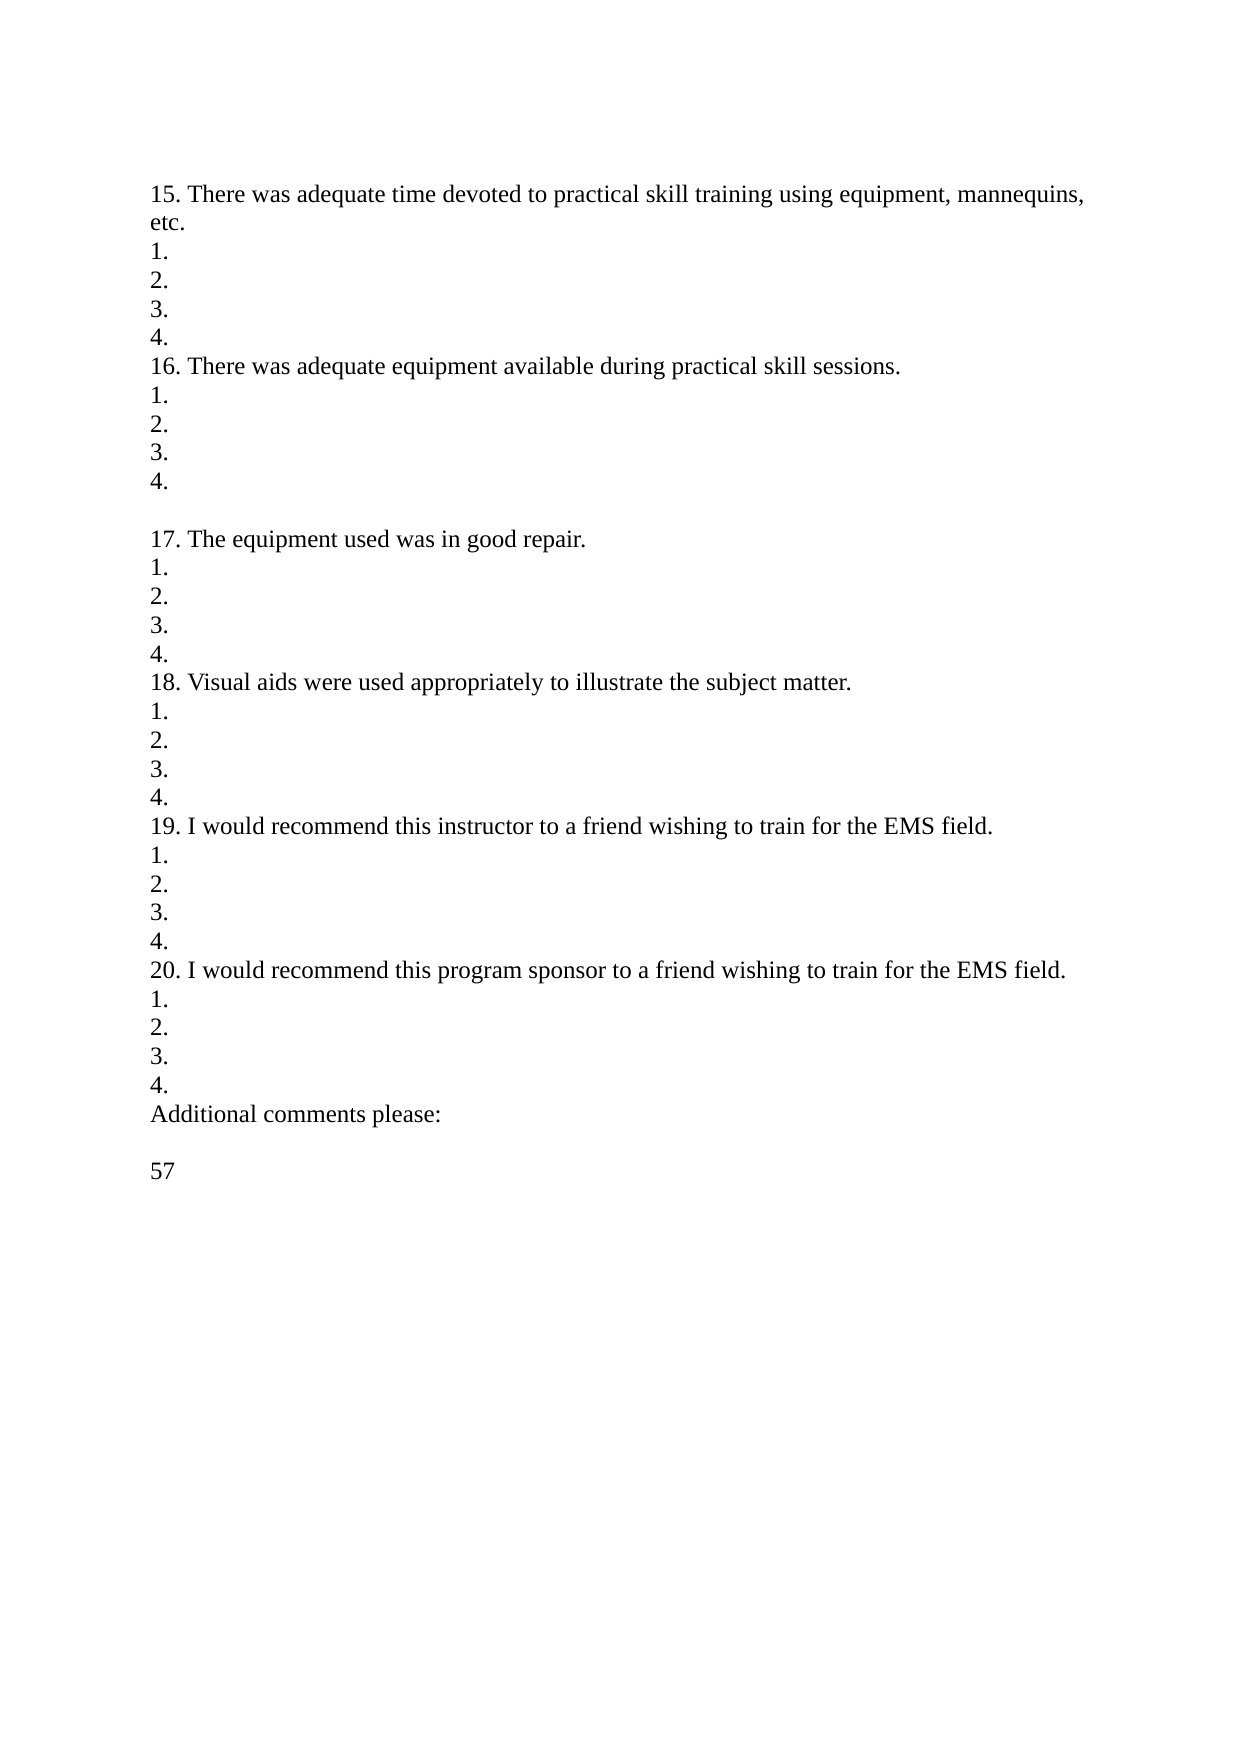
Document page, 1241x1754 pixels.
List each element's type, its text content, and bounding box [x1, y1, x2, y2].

text 16. There was adequate equipment available during practical skill sessions. [150, 351, 1090, 380]
text 19. I would recommend this instructor to a friend wishing to train for the EMS field. [150, 811, 1090, 840]
text 20. I would recommend this program sponsor to a friend wishing to train for the EMS field. [150, 955, 1090, 984]
text 57 [150, 1156, 1090, 1185]
text 2. [150, 409, 1090, 437]
text 3. [150, 437, 1090, 466]
text 3. [150, 754, 1090, 782]
text 2. [150, 1012, 1090, 1041]
text 4. [150, 782, 1090, 811]
text 1. [150, 840, 1090, 869]
text 4. [150, 639, 1090, 667]
text 3. [150, 610, 1090, 639]
text 3. [150, 1041, 1090, 1070]
text 2. [150, 869, 1090, 897]
text 1. [150, 696, 1090, 725]
text 17. The equipment used was in good repair. [150, 524, 1090, 552]
text 1. [150, 552, 1090, 581]
text 2. [150, 265, 1090, 294]
text 2. [150, 725, 1090, 754]
text 4. [150, 322, 1090, 351]
text 2. [150, 581, 1090, 610]
text 4. [150, 926, 1090, 955]
text 3. [150, 294, 1090, 322]
text 1. [150, 236, 1090, 265]
text 4. [150, 466, 1090, 495]
text 18. Visual aids were used appropriately to illustrate the subject matter. [150, 667, 1090, 696]
text Additional comments please: [150, 1099, 1090, 1127]
text 1. [150, 984, 1090, 1012]
text 1. [150, 380, 1090, 409]
text 4. [150, 1070, 1090, 1099]
text 3. [150, 897, 1090, 926]
text 15. There was adequate time devoted to practical skill training using equipment, mannequins, etc. [150, 179, 1090, 236]
